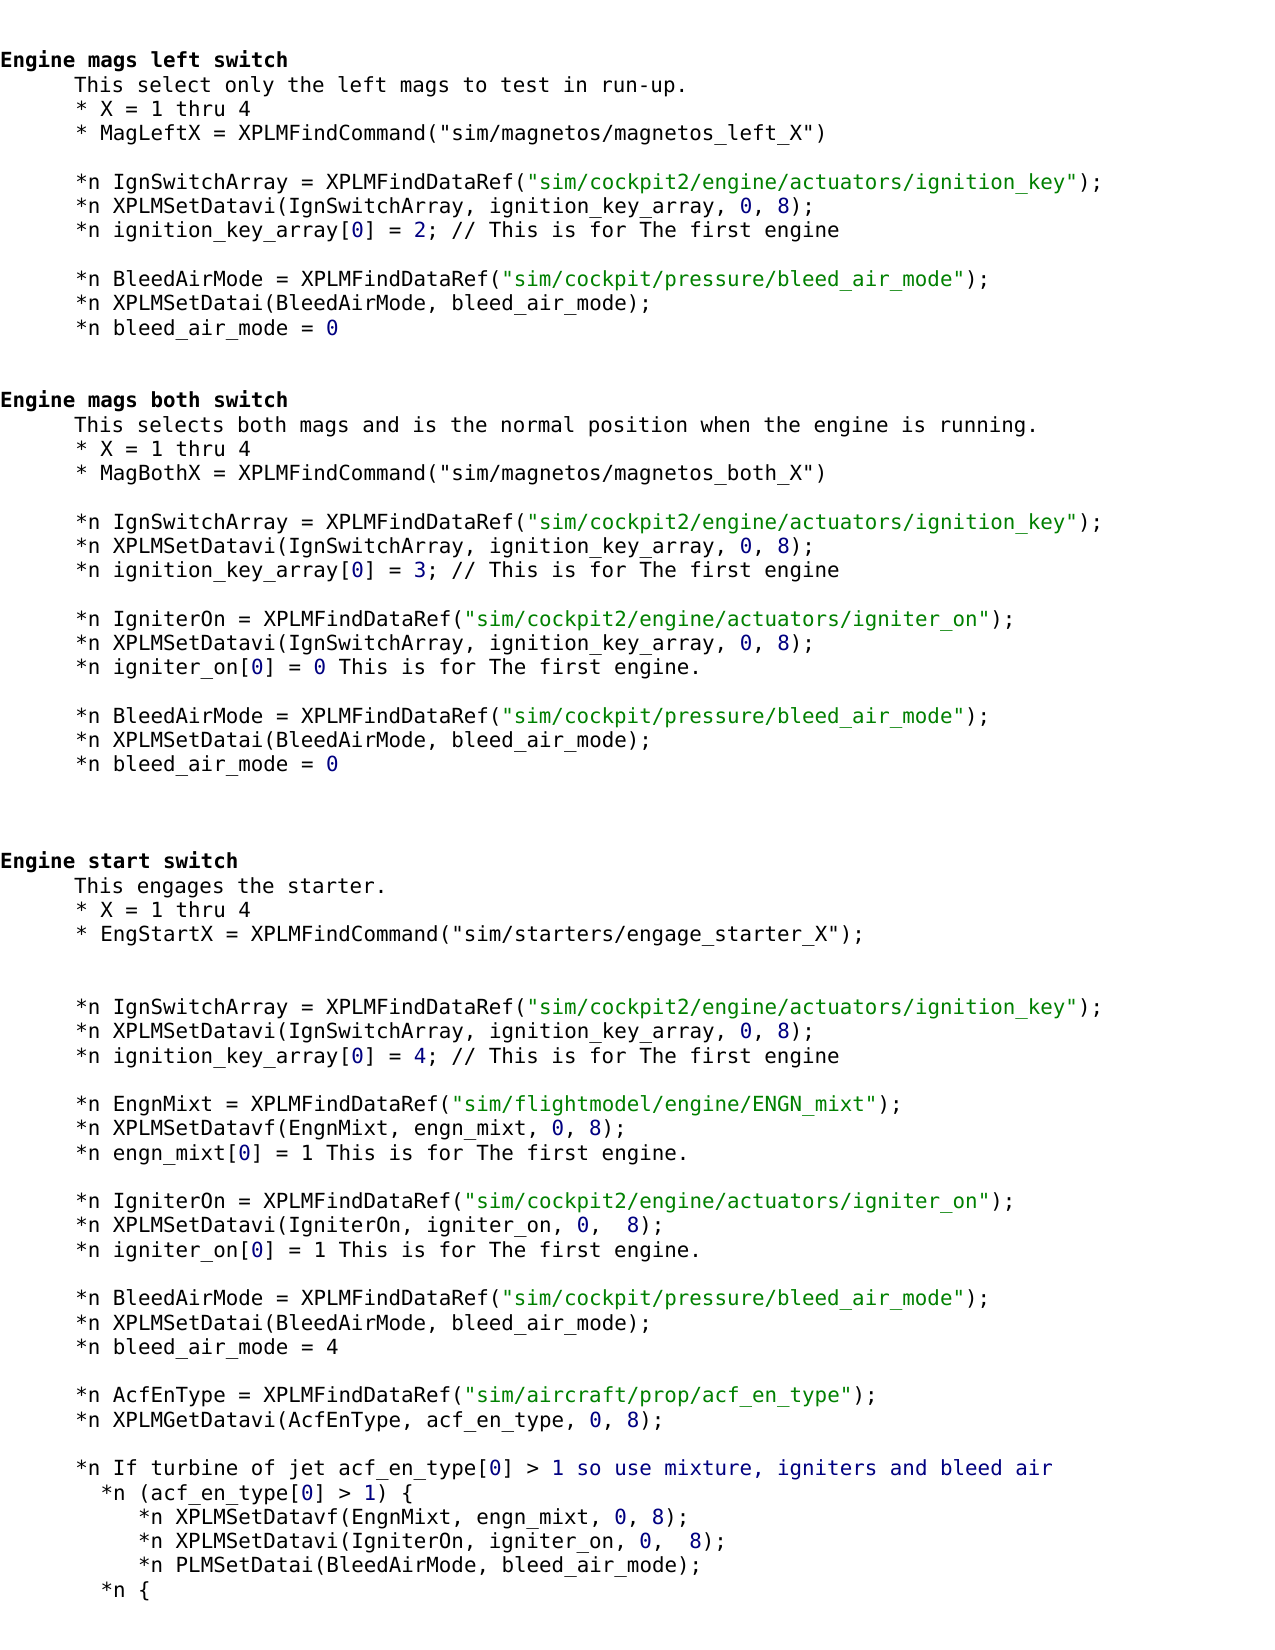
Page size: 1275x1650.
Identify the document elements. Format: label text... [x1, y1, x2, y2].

text *n ignition_key_array[0] = 2; // This is for The first engine [0, 218, 1275, 243]
text *n XPLMSetDatavi(IgnSwitchArray, ignition_key_array, 0, 8); [0, 534, 1275, 558]
text * X = 1 thru 4 [0, 437, 1275, 461]
text *n XPLMSetDatavi(IgnSwitchArray, ignition_key_array, 0, 8); [0, 194, 1275, 218]
text *n IgniterOn = XPLMFindDataRef("sim/cockpit2/engine/actuators/igniter_on"); [0, 1189, 1275, 1213]
text *n IgnSwitchArray = XPLMFindDataRef("sim/cockpit2/engine/actuators/ignition_key"); [0, 170, 1275, 194]
text *n IgnSwitchArray = XPLMFindDataRef("sim/cockpit2/engine/actuators/ignition_key"); [0, 510, 1275, 534]
text *n BleedAirMode = XPLMFindDataRef("sim/cockpit/pressure/bleed_air_mode"); [0, 704, 1275, 728]
text *n BleedAirMode = XPLMFindDataRef("sim/cockpit/pressure/bleed_air_mode"); [0, 267, 1275, 291]
text *n BleedAirMode = XPLMFindDataRef("sim/cockpit/pressure/bleed_air_mode"); [0, 1286, 1275, 1311]
text *n ignition_key_array[0] = 3; // This is for The first engine [0, 558, 1275, 582]
text *n PLMSetDatai(BleedAirMode, bleed_air_mode); [0, 1553, 1275, 1578]
text *n bleed_air_mode = 4 [0, 1335, 1275, 1359]
text * EngStartX = XPLMFindCommand("sim/starters/engage_starter_X"); [0, 922, 1275, 947]
text *n If turbine of jet acf_en_type[0] > 1 so use mixture, igniters and bleed air [0, 1456, 1275, 1481]
text *n IgniterOn = XPLMFindDataRef("sim/cockpit2/engine/actuators/igniter_on"); [0, 607, 1275, 631]
text *n XPLMSetDatavf(EngnMixt, engn_mixt, 0, 8); [0, 1505, 1275, 1529]
text * X = 1 thru 4 [0, 898, 1275, 922]
text This engages the starter. [0, 874, 1275, 898]
text *n XPLMSetDatai(BleedAirMode, bleed_air_mode); [0, 291, 1275, 316]
text *n XPLMSetDatavi(IgniterOn, igniter_on, 0, 8); [0, 1529, 1275, 1553]
text * X = 1 thru 4 [0, 97, 1275, 121]
text *n XPLMSetDatavi(IgnSwitchArray, ignition_key_array, 0, 8); [0, 1019, 1275, 1044]
text *n engn_mixt[0] = 1 This is for The first engine. [0, 1141, 1275, 1165]
text *n igniter_on[0] = 0 This is for The first engine. [0, 655, 1275, 679]
text *n XPLMSetDatavi(IgnSwitchArray, ignition_key_array, 0, 8); [0, 631, 1275, 655]
text *n XPLMSetDatavf(EngnMixt, engn_mixt, 0, 8); [0, 1116, 1275, 1141]
text *n XPLMSetDatai(BleedAirMode, bleed_air_mode); [0, 1311, 1275, 1335]
text *n ignition_key_array[0] = 4; // This is for The first engine [0, 1044, 1275, 1068]
text Engine start switch [0, 849, 1275, 874]
text * MagBothX = XPLMFindCommand("sim/magnetos/magnetos_both_X") [0, 461, 1275, 485]
text Engine mags left switch [0, 48, 1275, 73]
text *n { [0, 1578, 1275, 1602]
text *n igniter_on[0] = 1 This is for The first engine. [0, 1238, 1275, 1262]
text *n XPLMSetDatai(BleedAirMode, bleed_air_mode); [0, 728, 1275, 752]
text *n AcfEnType = XPLMFindDataRef("sim/aircraft/prop/acf_en_type"); [0, 1383, 1275, 1408]
text *n (acf_en_type[0] > 1) { [0, 1481, 1275, 1505]
text Engine mags both switch [0, 388, 1275, 413]
text This select only the left mags to test in run-up. [0, 73, 1275, 97]
text * MagLeftX = XPLMFindCommand("sim/magnetos/magnetos_left_X") [0, 121, 1275, 146]
text *n bleed_air_mode = 0 [0, 316, 1275, 340]
text *n XPLMSetDatavi(IgniterOn, igniter_on, 0, 8); [0, 1213, 1275, 1238]
text *n EngnMixt = XPLMFindDataRef("sim/flightmodel/engine/ENGN_mixt"); [0, 1092, 1275, 1116]
text *n bleed_air_mode = 0 [0, 752, 1275, 777]
text This selects both mags and is the normal position when the engine is running. [0, 413, 1275, 437]
text *n XPLMGetDatavi(AcfEnType, acf_en_type, 0, 8); [0, 1408, 1275, 1432]
text *n IgnSwitchArray = XPLMFindDataRef("sim/cockpit2/engine/actuators/ignition_key"); [0, 995, 1275, 1019]
